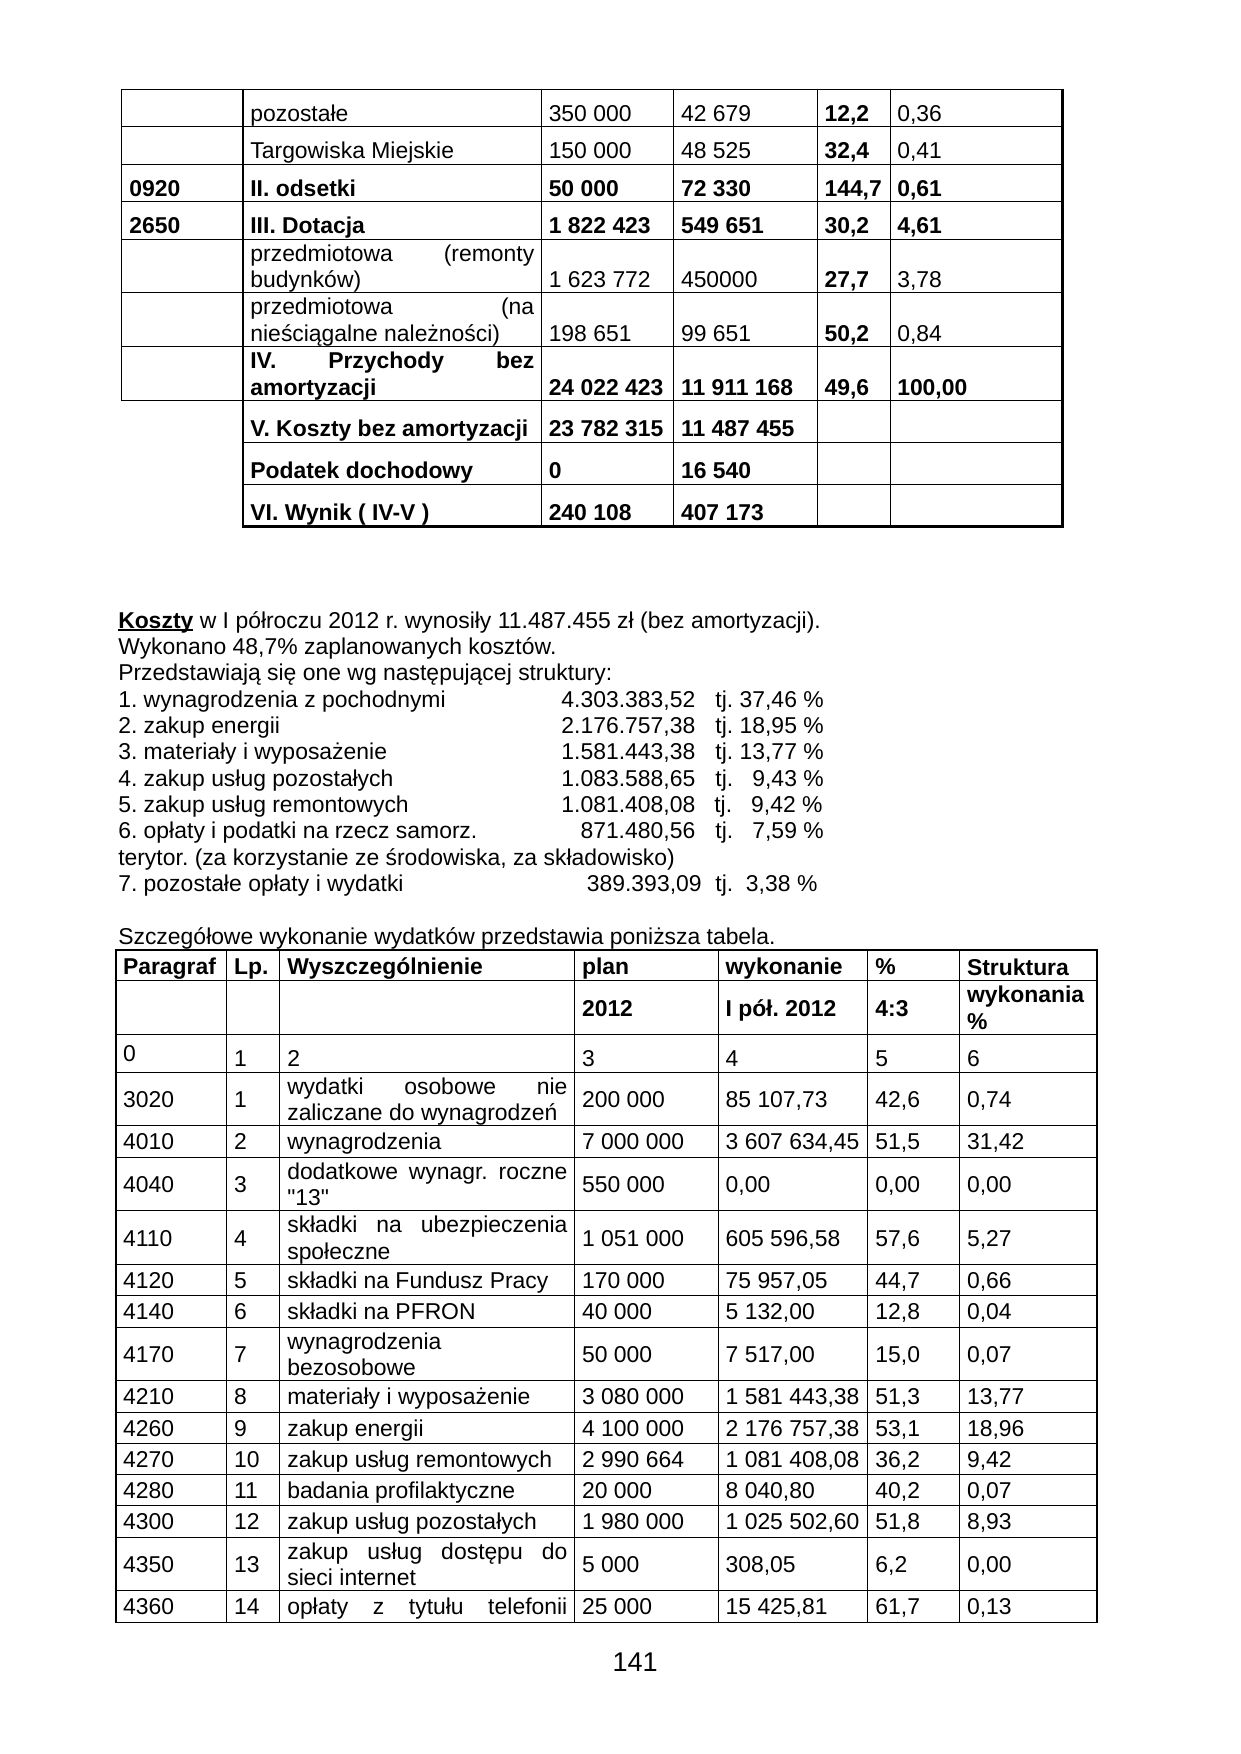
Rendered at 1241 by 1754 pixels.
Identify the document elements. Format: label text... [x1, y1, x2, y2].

text 1. wynagrodzenia z pochodnymi 4.303.383,52 tj. 37,46 % [118, 686, 1152, 712]
table_cell 4300 [117, 1506, 226, 1537]
table_cell 72 330 [674, 165, 817, 201]
table_cell [122, 401, 242, 442]
table_cell 7 517,00 [719, 1328, 867, 1380]
table_cell 99 651 [674, 293, 817, 346]
table_cell 75 957,05 [719, 1265, 867, 1295]
table_cell wynagrodzenia [280, 1126, 574, 1157]
table_cell 48 525 [674, 127, 817, 163]
table_cell [280, 981, 574, 1034]
table_cell 23 782 315 [542, 401, 673, 442]
table_cell [122, 240, 242, 292]
table_cell 25 000 [575, 1591, 718, 1622]
table_cell 50 000 [542, 165, 673, 201]
table_cell 2 [280, 1035, 574, 1072]
table_cell 5,27 [960, 1211, 1096, 1264]
table_cell 1 081 408,08 [719, 1444, 867, 1474]
table_cell [891, 401, 1061, 442]
table_header Wyszczególnienie [280, 951, 574, 980]
table_cell 2012 [575, 981, 718, 1034]
table_cell 44,7 [868, 1265, 959, 1295]
table_cell 6 [960, 1035, 1096, 1072]
table_cell składki na PFRON [280, 1296, 574, 1327]
table_cell 9,42 [960, 1444, 1096, 1474]
table_cell 144,7 [818, 165, 890, 201]
table_cell 407 173 [674, 485, 817, 525]
table_cell wydatki osobowe nie zaliczane do wynagrodzeń [280, 1073, 574, 1125]
table_cell 1 [227, 1073, 279, 1125]
table_cell 4350 [117, 1538, 226, 1590]
table_cell 4010 [117, 1126, 226, 1157]
table_cell 9 [227, 1413, 279, 1443]
table_cell 170 000 [575, 1265, 718, 1295]
table_cell 36,2 [868, 1444, 959, 1474]
table_cell 4 [227, 1211, 279, 1264]
table_cell 30,2 [818, 202, 890, 238]
table_cell 20 000 [575, 1475, 718, 1505]
table_cell materiały i wyposażenie [280, 1381, 574, 1412]
table_cell składki na ubezpieczenia społeczne [280, 1211, 574, 1264]
table_cell 15 425,81 [719, 1591, 867, 1622]
table_cell 4270 [117, 1444, 226, 1474]
table_cell 8,93 [960, 1506, 1096, 1537]
table_cell 31,42 [960, 1126, 1096, 1157]
table_cell Podatek dochodowy [244, 443, 541, 483]
table_cell 8 040,80 [719, 1475, 867, 1505]
table_cell 0,07 [960, 1328, 1096, 1380]
table_cell 605 596,58 [719, 1211, 867, 1264]
table_cell 0,66 [960, 1265, 1096, 1295]
table_cell 51,8 [868, 1506, 959, 1537]
table_header Lp. [227, 951, 279, 980]
table_cell pozostałe [244, 90, 541, 126]
table_cell 4170 [117, 1328, 226, 1380]
table_cell 0,00 [960, 1158, 1096, 1210]
table_cell I pół. 2012 [719, 981, 867, 1034]
text 5. zakup usług remontowych 1.081.408,08 tj. 9,42 % [118, 791, 1152, 817]
table_cell 1 822 423 [542, 202, 673, 238]
table_cell 49,6 [818, 347, 890, 400]
table_cell przedmiotowa (remonty budynków) [244, 240, 541, 292]
table_cell 27,7 [818, 240, 890, 292]
text 4. zakup usług pozostałych 1.083.588,65 tj. 9,43 % [118, 765, 1152, 791]
table_cell 550 000 [575, 1158, 718, 1210]
table_cell 85 107,73 [719, 1073, 867, 1125]
table_cell 12,8 [868, 1296, 959, 1327]
table_cell badania profilaktyczne [280, 1475, 574, 1505]
text 2. zakup energii 2.176.757,38 tj. 18,95 % [118, 712, 1152, 738]
table_cell 57,6 [868, 1211, 959, 1264]
table_cell 61,7 [868, 1591, 959, 1622]
text terytor. (za korzystanie ze środowiska, za składowisko) [118, 844, 1152, 870]
table_cell 1 051 000 [575, 1211, 718, 1264]
table_cell 50,2 [818, 293, 890, 346]
table_cell 2 990 664 [575, 1444, 718, 1474]
table_cell 3020 [117, 1073, 226, 1125]
table_cell 0,84 [891, 293, 1061, 346]
table_cell 14 [227, 1591, 279, 1622]
table_cell 0,00 [868, 1158, 959, 1210]
table_cell wynagrodzenia bezosobowe [280, 1328, 574, 1380]
table_cell 0 [542, 443, 673, 483]
table_cell 3 [575, 1035, 718, 1072]
text Przedstawiają się one wg następującej struktury: [118, 659, 1152, 686]
table_cell 4:3 [868, 981, 959, 1034]
table_cell 0920 [122, 165, 242, 201]
table_cell [227, 981, 279, 1034]
table_cell 0,36 [891, 90, 1061, 126]
table_cell zakup energii [280, 1413, 574, 1443]
table_cell 5 000 [575, 1538, 718, 1590]
table_cell 0 [117, 1035, 226, 1072]
table_cell 0,41 [891, 127, 1061, 163]
table_cell Targowiska Miejskie [244, 127, 541, 163]
table_header Struktura [960, 951, 1096, 980]
table_cell 7 [227, 1328, 279, 1380]
text Koszty w I półroczu 2012 r. wynosiły 11.487.455 zł (bez amortyzacji). [118, 607, 1152, 633]
table_cell 0,13 [960, 1591, 1096, 1622]
text Szczegółowe wykonanie wydatków przedstawia poniższa tabela. [118, 923, 1152, 949]
table_cell 42,6 [868, 1073, 959, 1125]
table_cell 5 [227, 1265, 279, 1295]
table_cell 24 022 423 [542, 347, 673, 400]
table_cell 308,05 [719, 1538, 867, 1590]
table_cell [818, 443, 890, 483]
table_cell 150 000 [542, 127, 673, 163]
table_cell 4260 [117, 1413, 226, 1443]
table_header % [868, 951, 959, 980]
table_cell 2 176 757,38 [719, 1413, 867, 1443]
table_cell 50 000 [575, 1328, 718, 1380]
table_cell [891, 485, 1061, 525]
table_cell 0,07 [960, 1475, 1096, 1505]
table_cell 4120 [117, 1265, 226, 1295]
table_cell [122, 442, 242, 483]
table_cell II. odsetki [244, 165, 541, 201]
table_cell [122, 293, 242, 346]
table_cell 2650 [122, 202, 242, 238]
table_cell zakup usług remontowych [280, 1444, 574, 1474]
table_cell VI. Wynik ( IV-V ) [244, 485, 541, 525]
table_cell 198 651 [542, 293, 673, 346]
table_header plan [575, 951, 718, 980]
table_cell 4,61 [891, 202, 1061, 238]
text Wykonano 48,7% zaplanowanych kosztów. [118, 633, 1152, 659]
table_cell 40 000 [575, 1296, 718, 1327]
table_cell 549 651 [674, 202, 817, 238]
table_cell 0,61 [891, 165, 1061, 201]
table_cell 4360 [117, 1591, 226, 1622]
table_cell IV. Przychody bez amortyzacji [244, 347, 541, 400]
table_cell 3,78 [891, 240, 1061, 292]
table_cell 0,74 [960, 1073, 1096, 1125]
table_cell 11 911 168 [674, 347, 817, 400]
table_cell 18,96 [960, 1413, 1096, 1443]
table_cell 51,5 [868, 1126, 959, 1157]
table_cell 51,3 [868, 1381, 959, 1412]
table_cell 8 [227, 1381, 279, 1412]
table_cell 10 [227, 1444, 279, 1474]
table_cell III. Dotacja [244, 202, 541, 238]
table_cell 16 540 [674, 443, 817, 483]
table_cell 32,4 [818, 127, 890, 163]
table_cell [122, 90, 242, 126]
table_cell 0,00 [719, 1158, 867, 1210]
table_cell 4 [719, 1035, 867, 1072]
table_cell 12 [227, 1506, 279, 1537]
table_cell 1 [227, 1035, 279, 1072]
table_cell 4040 [117, 1158, 226, 1210]
table_cell opłaty z tytułu telefonii [280, 1591, 574, 1622]
text 3. materiały i wyposażenie 1.581.443,38 tj. 13,77 % [118, 738, 1152, 765]
table_cell 5 [868, 1035, 959, 1072]
table_cell 11 487 455 [674, 401, 817, 442]
table_cell V. Koszty bez amortyzacji [244, 401, 541, 442]
table_cell zakup usług pozostałych [280, 1506, 574, 1537]
table_cell [818, 401, 890, 442]
table_header Paragraf [117, 951, 226, 980]
table_cell 1 980 000 [575, 1506, 718, 1537]
list 7. pozostałe opłaty i wydatki 389.393,09 tj. 3,38 % [118, 870, 1152, 896]
table_cell 4280 [117, 1475, 226, 1505]
table_cell 4110 [117, 1211, 226, 1264]
table_cell 1 623 772 [542, 240, 673, 292]
table_cell 42 679 [674, 90, 817, 126]
table_cell wykonania % [960, 981, 1096, 1034]
table_cell dodatkowe wynagr. roczne "13" [280, 1158, 574, 1210]
table_cell 1 581 443,38 [719, 1381, 867, 1412]
table_cell 3 607 634,45 [719, 1126, 867, 1157]
table_cell 0,00 [960, 1538, 1096, 1590]
table_cell zakup usług dostępu do sieci internet [280, 1538, 574, 1590]
table_cell [818, 485, 890, 525]
table_cell 4 100 000 [575, 1413, 718, 1443]
table_cell 0,04 [960, 1296, 1096, 1327]
table_cell 100,00 [891, 347, 1061, 400]
table_cell 4210 [117, 1381, 226, 1412]
text 6. opłaty i podatki na rzecz samorz. 871.480,56 tj. 7,59 % [118, 817, 1152, 844]
table_cell [122, 347, 242, 400]
table_cell 1 025 502,60 [719, 1506, 867, 1537]
table_cell [122, 484, 242, 525]
table_cell 15,0 [868, 1328, 959, 1380]
table_cell 53,1 [868, 1413, 959, 1443]
table_cell 7 000 000 [575, 1126, 718, 1157]
table_cell 13 [227, 1538, 279, 1590]
table_cell 4140 [117, 1296, 226, 1327]
table_cell składki na Fundusz Pracy [280, 1265, 574, 1295]
table_cell 6 [227, 1296, 279, 1327]
table_cell 3 080 000 [575, 1381, 718, 1412]
table_cell przedmiotowa (na nieściągalne należności) [244, 293, 541, 346]
table_cell 240 108 [542, 485, 673, 525]
table_cell 200 000 [575, 1073, 718, 1125]
table_cell 40,2 [868, 1475, 959, 1505]
table_cell 6,2 [868, 1538, 959, 1590]
table_cell [122, 127, 242, 163]
table_cell 12,2 [818, 90, 890, 126]
table_cell [117, 981, 226, 1034]
table_cell 11 [227, 1475, 279, 1505]
table_cell [891, 443, 1061, 483]
table_header wykonanie [719, 951, 867, 980]
table_cell 5 132,00 [719, 1296, 867, 1327]
table_cell 2 [227, 1126, 279, 1157]
table_cell 13,77 [960, 1381, 1096, 1412]
table_cell 3 [227, 1158, 279, 1210]
table_cell 350 000 [542, 90, 673, 126]
table_cell 450000 [674, 240, 817, 292]
